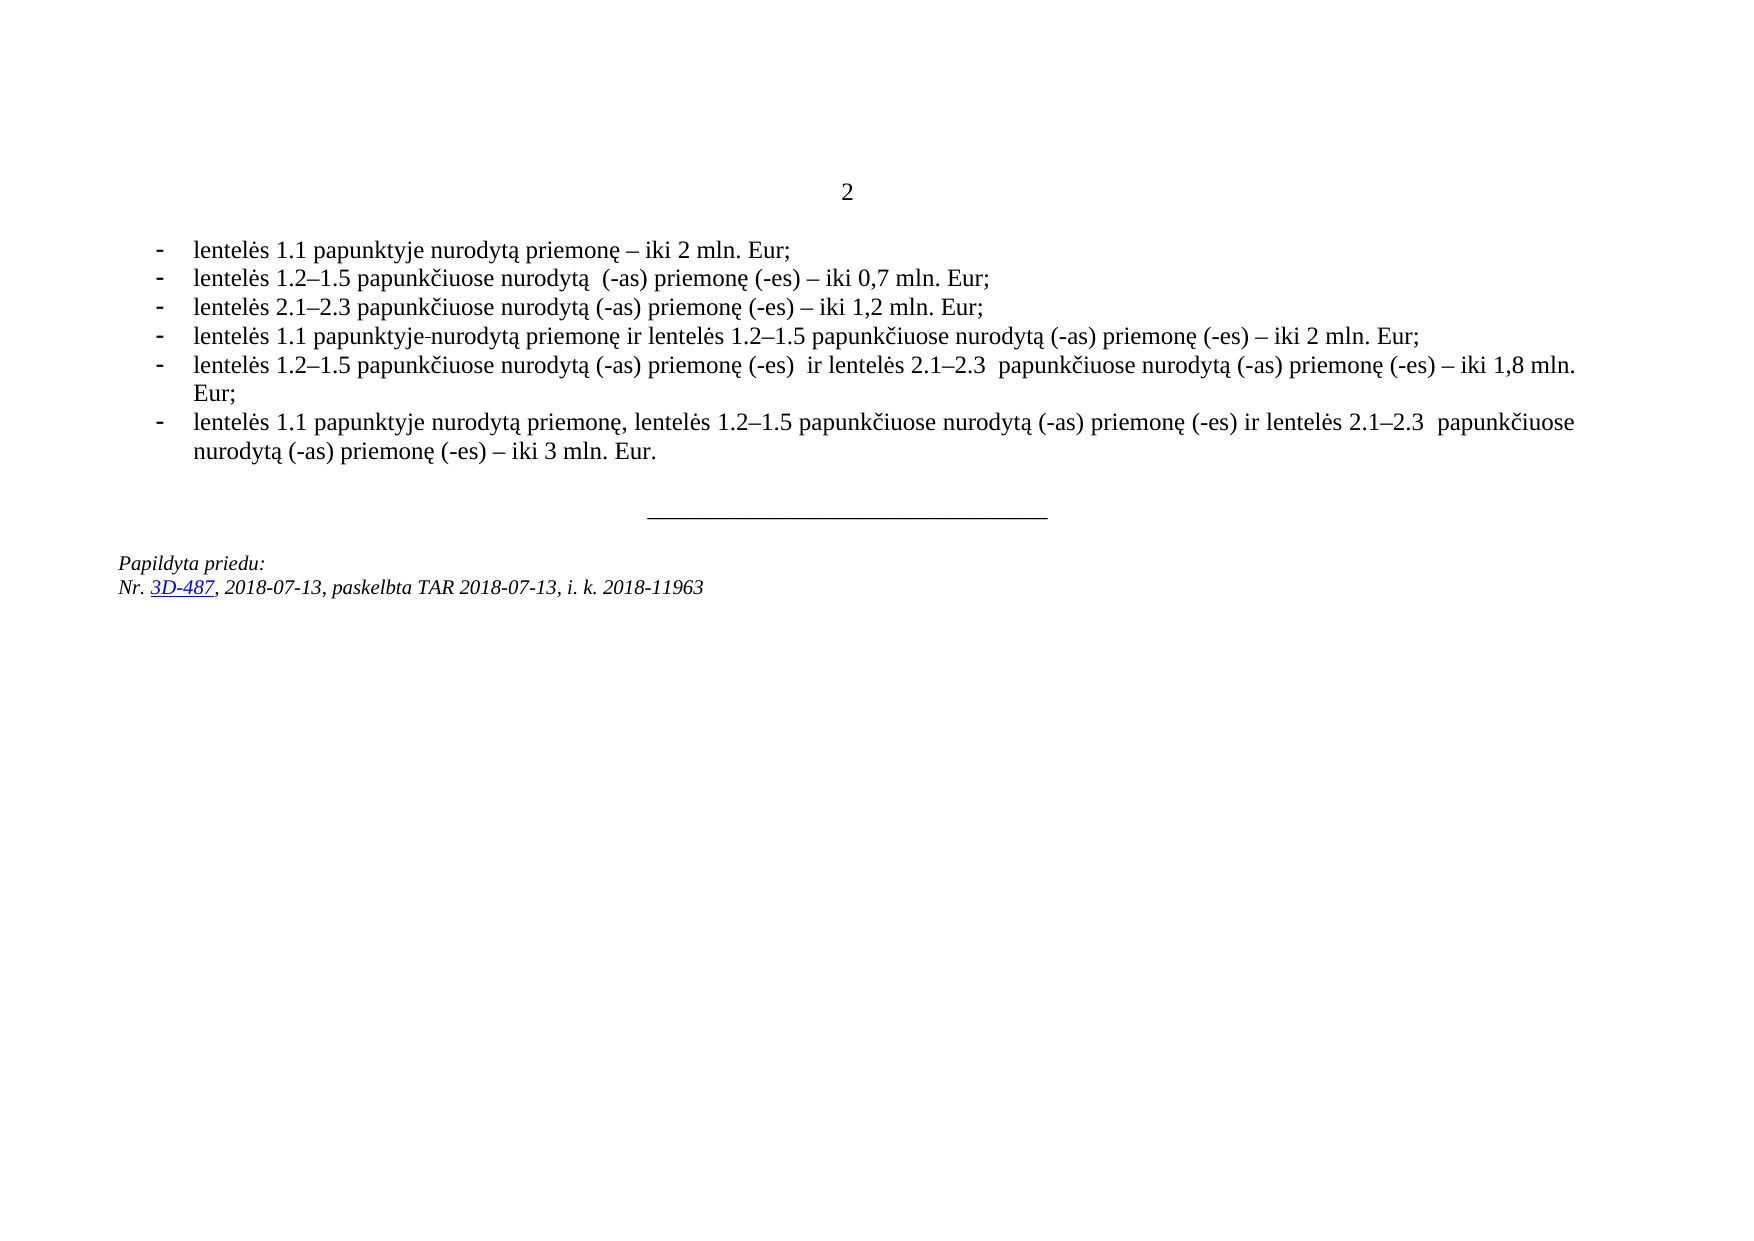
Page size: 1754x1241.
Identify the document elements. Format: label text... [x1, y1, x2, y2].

text Papildyta priedu: [118, 551, 1577, 575]
text  lentelės 1.2–1.5 papunkčiuose nurodytą (-as) priemonę (-es) – iki 0,7 mln. Eur; [156, 263, 1577, 292]
text  lentelės 1.2–1.5 papunkčiuose nurodytą (-as) priemonę (-es) ir lentelės 2.1–2.3 papunkčiuose nurodytą (-as) priemonę (-es) – iki 1,8 mln. Eur; [156, 350, 1577, 407]
text  lentelės 2.1–2.3 papunkčiuose nurodytą (-as) priemonę (-es) – iki 1,2 mln. Eur; [156, 292, 1577, 321]
text Nr. 3D-487, 2018-07-13, paskelbta TAR 2018-07-13, i. k. 2018-11963 [118, 575, 1577, 599]
text  lentelės 1.1 papunktyje nurodytą priemonę ir lentelės 1.2–1.5 papunkčiuose nurodytą (-as) priemonę (-es) – iki 2 mln. Eur; [156, 321, 1577, 350]
text  lentelės 1.1 papunktyje nurodytą priemonę, lentelės 1.2–1.5 papunkčiuose nurodytą (-as) priemonę (-es) ir lentelės 2.1–2.3 papunkčiuose nurodytą (-as) priemonę (-es) – iki 3 mln. Eur. [156, 407, 1577, 465]
text  lentelės 1.1 papunktyje nurodytą priemonę – iki 2 mln. Eur; [156, 235, 1577, 263]
text ________________________________ [118, 493, 1577, 522]
